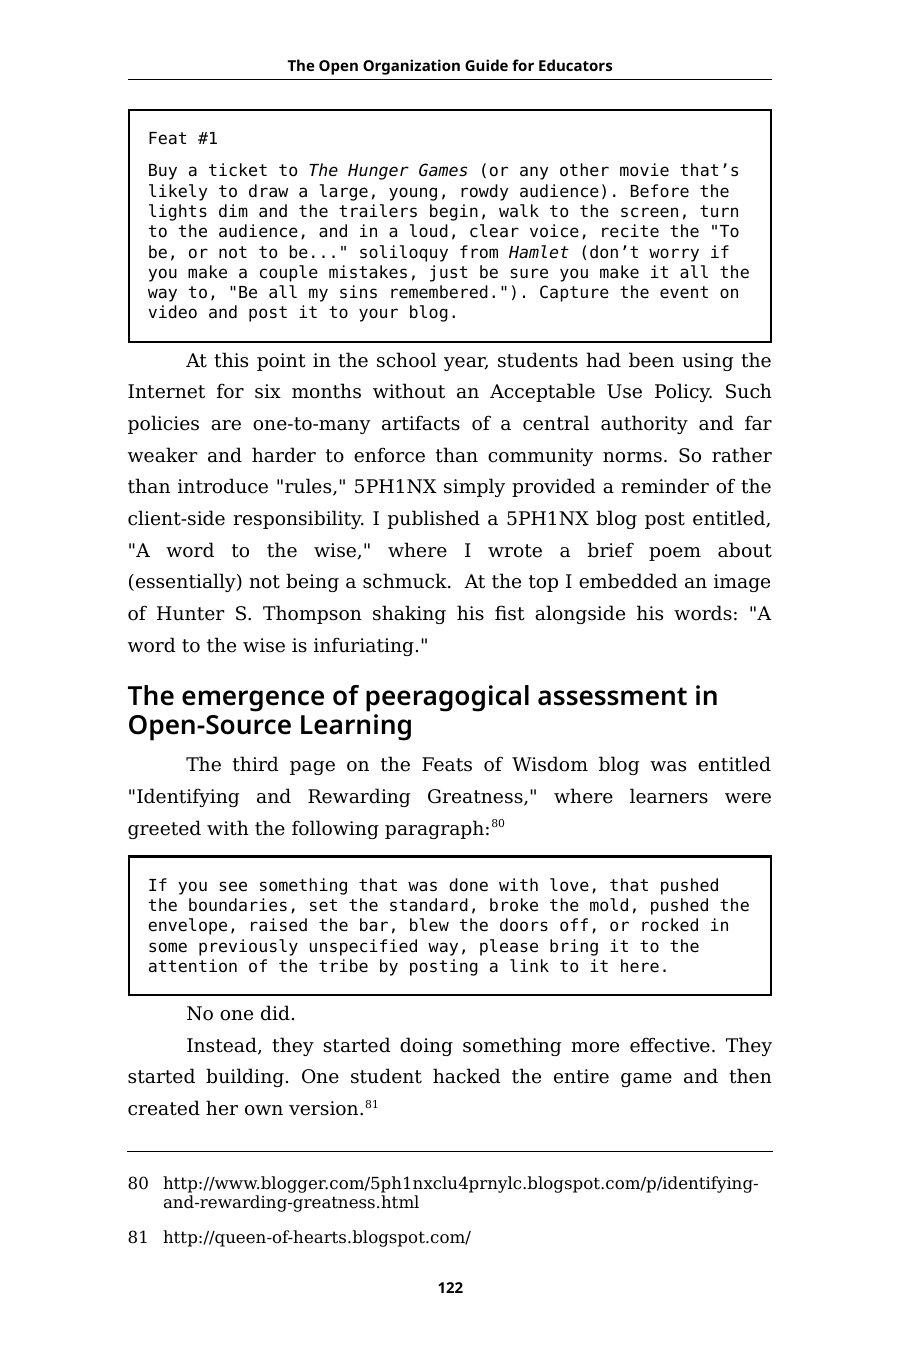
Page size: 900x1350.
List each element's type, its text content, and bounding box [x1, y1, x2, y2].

text http://queen-of-hearts.blogspot.com/ [127, 1228, 772, 1247]
text Instead, they started doing something more effective. They started building. One student hacked the entire game and then created her own version. [127, 1035, 772, 1120]
text Feat #1 [130, 111, 770, 141]
subtitle The emergence of peeragogical assessment in Open-Source Learning [127, 681, 772, 742]
text At this point in the school year, students had been using the Internet for six months without an Acceptable Use Policy. Such policies are one-to-many artifacts of a central authority and far weaker and harder to enforce than community norms. So rather than introduce "rules," 5PH1NX simply provided a reminder of the client-side responsibility. I published a 5PH1NX blog post entitled, "A word to the wise," where I wrote a brief poem about (essentially) not being a schmuck. At the top I embedded an image of Hunter S. Thompson shaking his fist alongside his words: "A word to the wise is infuriating." [127, 350, 772, 657]
text Buy a ticket to The Hunger Games (or any other movie that’s likely to draw a large, young, rowdy audience). Before the lights dim and the trailers begin, walk to the screen, turn to the audience, and in a loud, clear voice, recite the "To be, or not to be..." soliloquy from Hamlet (don’t worry if you make a couple mistakes, just be sure you make it all the way to, "Be all my sins remembered."). Capture the event on video and post it to your blog. [130, 141, 770, 341]
text The third page on the Feats of Wisdom blog was entitled "Identifying and Rewarding Greatness," where learners were greeted with the following paragraph: [127, 754, 772, 839]
text If you see something that was done with love, that pushed the boundaries, set the standard, broke the mold, pushed the envelope, raised the bar, blew the doors off, or rocked in some previously unspecified way, please bring it to the attention of the tribe by posting a link to it here. [130, 858, 770, 994]
text http://www.blogger.com/5ph1nxclu4prnylc.blogspot.com/p/identifying-and-rewarding-greatness.html [127, 1174, 772, 1213]
text No one did. [127, 1003, 772, 1025]
